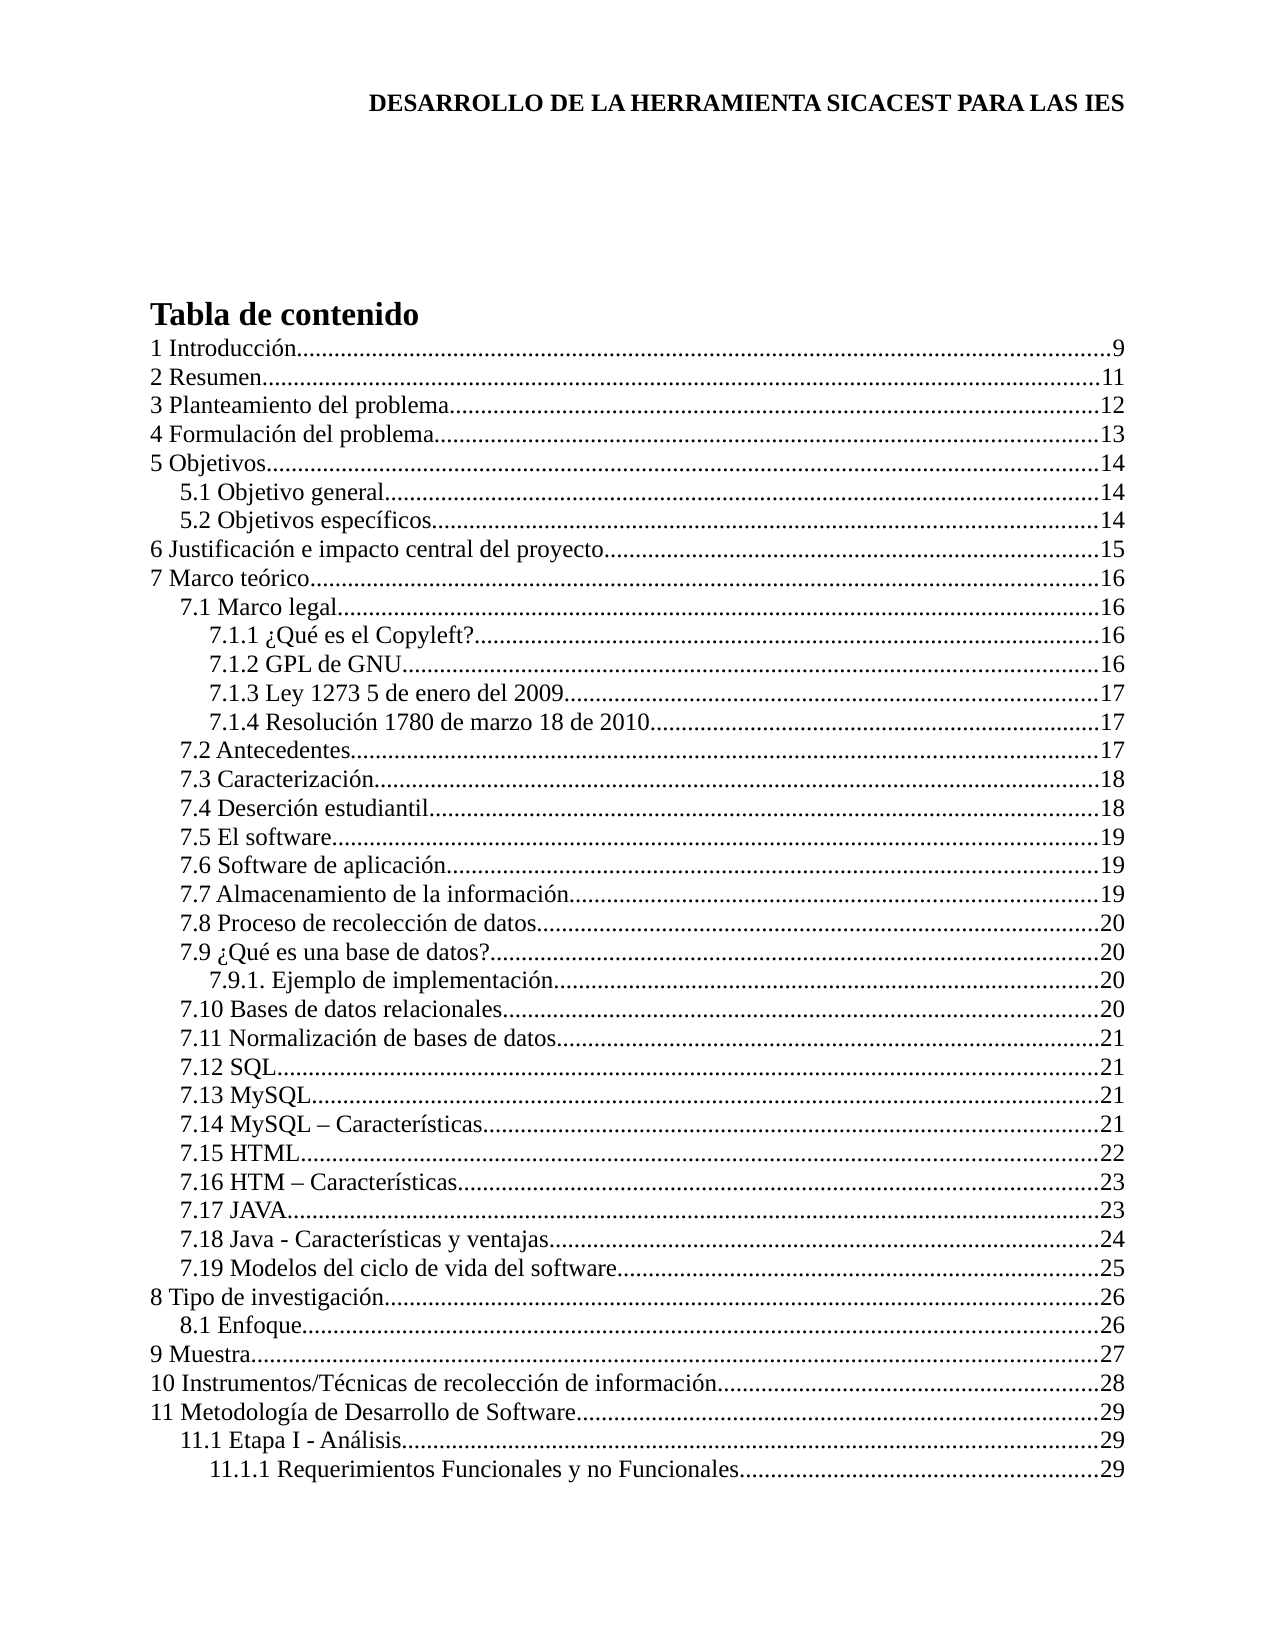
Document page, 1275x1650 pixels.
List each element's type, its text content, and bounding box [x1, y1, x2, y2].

text 8.1 Enfoque 26 [179, 1310, 1125, 1339]
text 7 Marco teórico 16 [150, 563, 1125, 592]
text 11 Metodología de Desarrollo de Software 29 [150, 1397, 1125, 1425]
text 5.2 Objetivos específicos 14 [179, 505, 1125, 534]
text 7.1.2 GPL de GNU 16 [209, 649, 1125, 678]
text 7.9 ¿Qué es una base de datos? 20 [179, 937, 1125, 965]
text 11.1.1 Requerimientos Funcionales y no Funcionales 29 [209, 1454, 1125, 1483]
text 7.16 HTM – Características 23 [179, 1167, 1125, 1195]
text 7.1.4 Resolución 1780 de marzo 18 de 2010 17 [209, 707, 1125, 735]
subtitle Tabla de contenido [150, 294, 1125, 333]
text 7.18 Java - Características y ventajas 24 [179, 1224, 1125, 1253]
text 7.9.1. Ejemplo de implementación 20 [209, 965, 1125, 994]
text 1 Introducción 9 [150, 333, 1125, 362]
text 7.11 Normalización de bases de datos 21 [179, 1023, 1125, 1052]
text 7.10 Bases de datos relacionales 20 [179, 994, 1125, 1023]
text 10 Instrumentos/Técnicas de recolección de información 28 [150, 1368, 1125, 1397]
text 7.8 Proceso de recolección de datos 20 [179, 908, 1125, 937]
text 5.1 Objetivo general 14 [179, 477, 1125, 505]
text 7.15 HTML 22 [179, 1138, 1125, 1167]
text 7.1 Marco legal 16 [179, 592, 1125, 620]
text 7.5 El software 19 [179, 822, 1125, 850]
text 7.3 Caracterización 18 [179, 764, 1125, 793]
text 5 Objetivos 14 [150, 448, 1125, 477]
text 6 Justificación e impacto central del proyecto 15 [150, 534, 1125, 563]
text 7.4 Deserción estudiantil 18 [179, 793, 1125, 822]
text 7.19 Modelos del ciclo de vida del software 25 [179, 1253, 1125, 1282]
text 7.6 Software de aplicación 19 [179, 850, 1125, 879]
text 7.7 Almacenamiento de la información 19 [179, 879, 1125, 908]
text 4 Formulación del problema 13 [150, 419, 1125, 448]
text 7.17 JAVA 23 [179, 1195, 1125, 1224]
text 7.13 MySQL 21 [179, 1080, 1125, 1109]
text 3 Planteamiento del problema 12 [150, 390, 1125, 419]
text 7.1.3 Ley 1273 5 de enero del 2009 17 [209, 678, 1125, 707]
text 8 Tipo de investigación 26 [150, 1282, 1125, 1310]
text 11.1 Etapa I - Análisis 29 [179, 1425, 1125, 1454]
text 9 Muestra 27 [150, 1339, 1125, 1368]
text 7.12 SQL 21 [179, 1052, 1125, 1080]
text 2 Resumen 11 [150, 362, 1125, 390]
text 7.2 Antecedentes 17 [179, 735, 1125, 764]
text 7.14 MySQL – Características 21 [179, 1109, 1125, 1138]
text 7.1.1 ¿Qué es el Copyleft? 16 [209, 620, 1125, 649]
